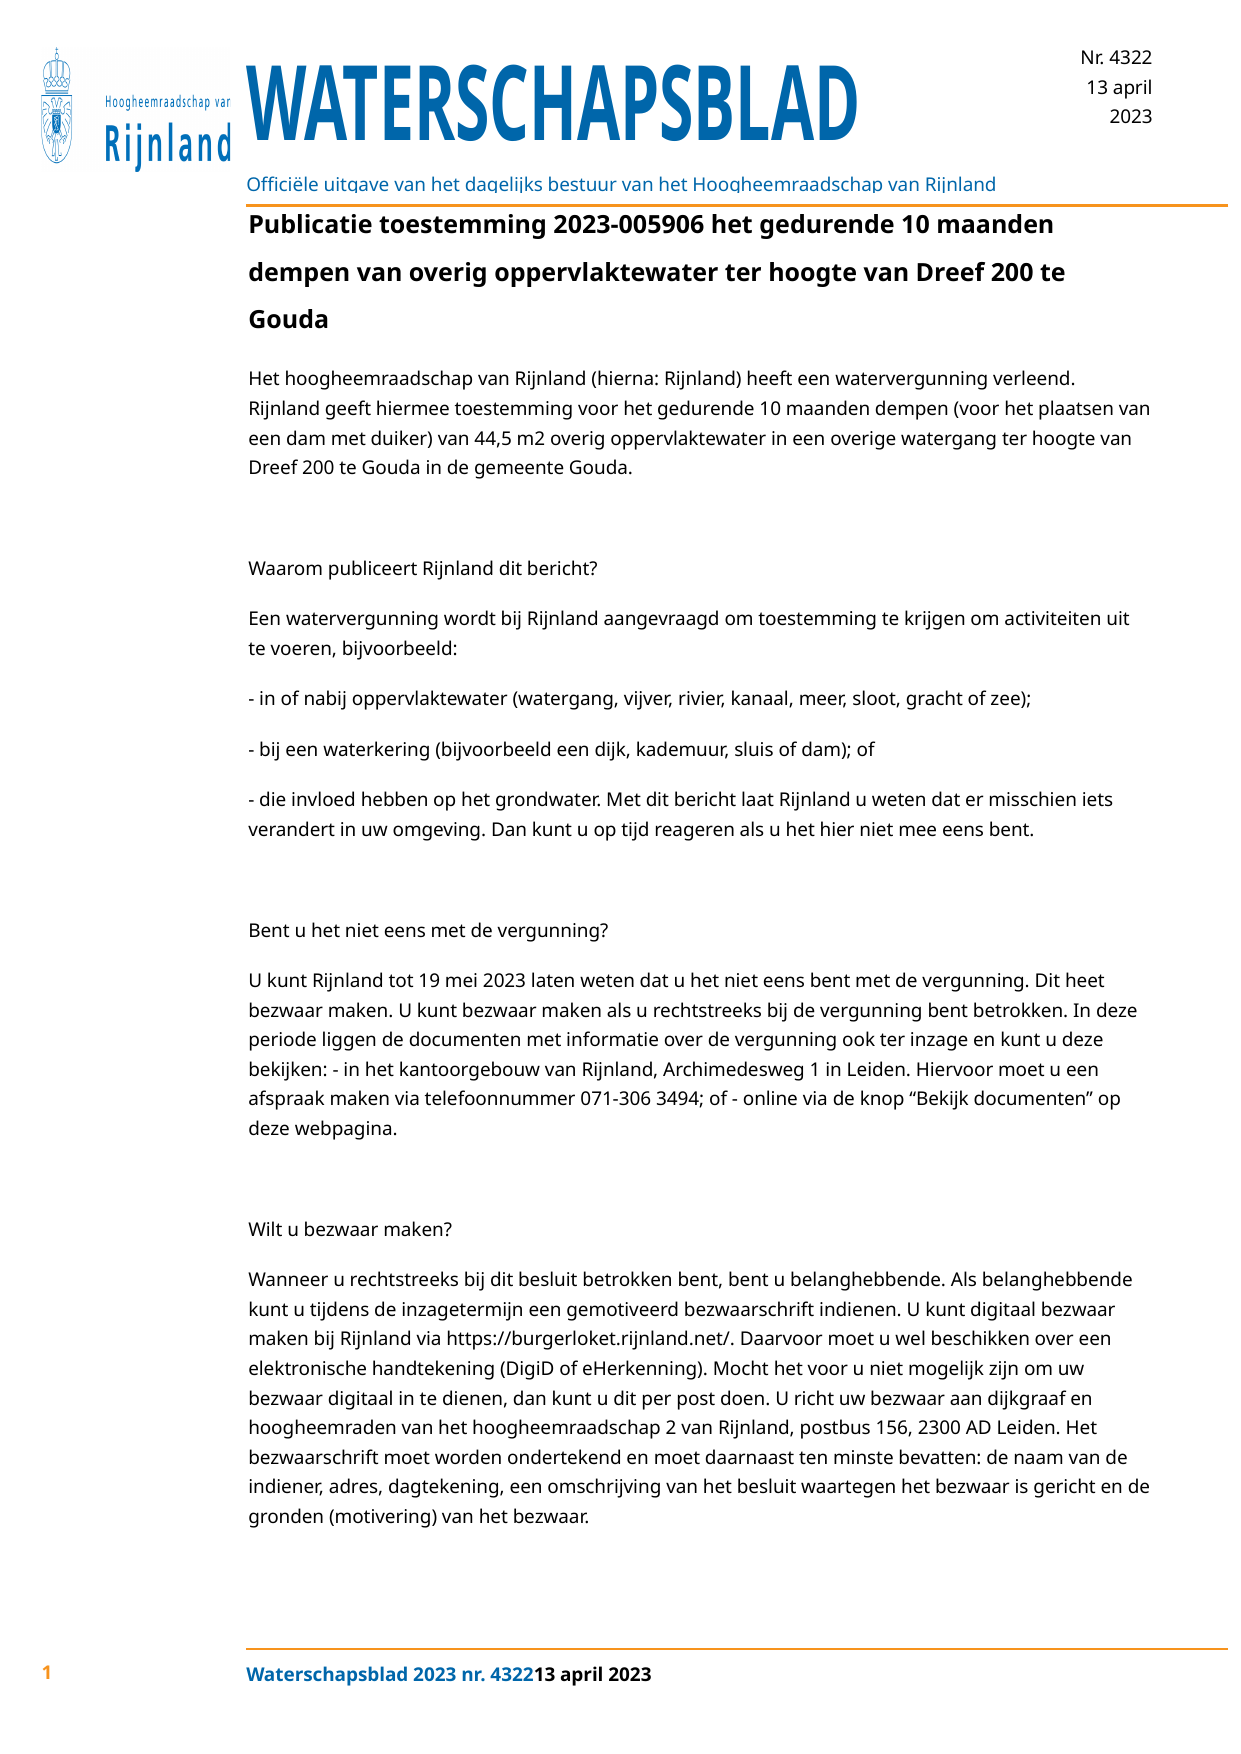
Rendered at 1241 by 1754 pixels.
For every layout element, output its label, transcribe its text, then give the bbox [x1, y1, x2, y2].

text Bent u het niet eens met de vergunning? [248, 917, 1152, 942]
text Een watervergunning wordt bij Rijnland aangevraagd om toestemming te krijgen om activiteiten uit te voeren, bijvoorbeeld: [248, 606, 1152, 661]
text Wanneer u rechtstreeks bij dit besluit betrokken bent, bent u belanghebbende. Als belanghebbende kunt u tijdens de inzagetermijn een gemotiveerd bezwaarschrift indienen. U kunt digitaal bezwaar maken bij Rijnland via https://burgerloket.rijnland.net/. Daarvoor moet u wel beschikken over een elektronische handtekening (DigiD of eHerkenning). Mocht het voor u niet mogelijk zijn om uw bezwaar digitaal in te dienen, dan kunt u dit per post doen. U richt uw bezwaar aan dijkgraaf en hoogheemraden van het hoogheemraadschap 2 van Rijnland, postbus 156, 2300 AD Leiden. Het bezwaarschrift moet worden ondertekend en moet daarnaast ten minste bevatten: de naam van de indiener, adres, dagtekening, een omschrijving van het besluit waartegen het bezwaar is gericht en de gronden (motivering) van het bezwaar. [248, 1266, 1152, 1529]
text - in of nabij oppervlaktewater (watergang, vijver, rivier, kanaal, meer, sloot, gracht of zee); [248, 686, 1152, 711]
text U kunt Rijnland tot 19 mei 2023 laten weten dat u het niet eens bent met de vergunning. Dit heet bezwaar maken. U kunt bezwaar maken als u rechtstreeks bij de vergunning bent betrokken. In deze periode liggen de documenten met informatie over de vergunning ook ter inzage en kunt u deze bekijken: - in het kantoorgebouw van Rijnland, Archimedesweg 1 in Leiden. Hiervoor moet u een afspraak maken via telefoonnummer 071-306 3494; of - online via de knop “Bekijk documenten” op deze webpagina. [248, 967, 1152, 1141]
text Publicatie toestemming 2023-005906 het gedurende 10 maanden dempen van overig oppervlaktewater ter hoogte van Dreef 200 te Gouda [248, 207, 1152, 336]
text - die invloed hebben op het grondwater. Met dit bericht laat Rijnland u weten dat er misschien iets verandert in uw omgeving. Dan kunt u op tijd reageren als u het hier niet mee eens bent. [248, 786, 1152, 842]
text - bij een waterkering (bijvoorbeeld een dijk, kademuur, sluis of dam); of [248, 736, 1152, 762]
picture [41, 47, 231, 172]
text Wilt u bezwaar maken? [248, 1216, 1152, 1242]
text Het hoogheemraadschap van Rijnland (hierna: Rijnland) heeft een watervergunning verleend. Rijnland geeft hiermee toestemming voor het gedurende 10 maanden dempen (voor het plaatsen van een dam met duiker) van 44,5 m2 overig oppervlaktewater in een overige watergang ter hoogte van Dreef 200 te Gouda in de gemeente Gouda. [248, 366, 1152, 480]
text Waarom publiceert Rijnland dit bericht? [248, 555, 1152, 581]
